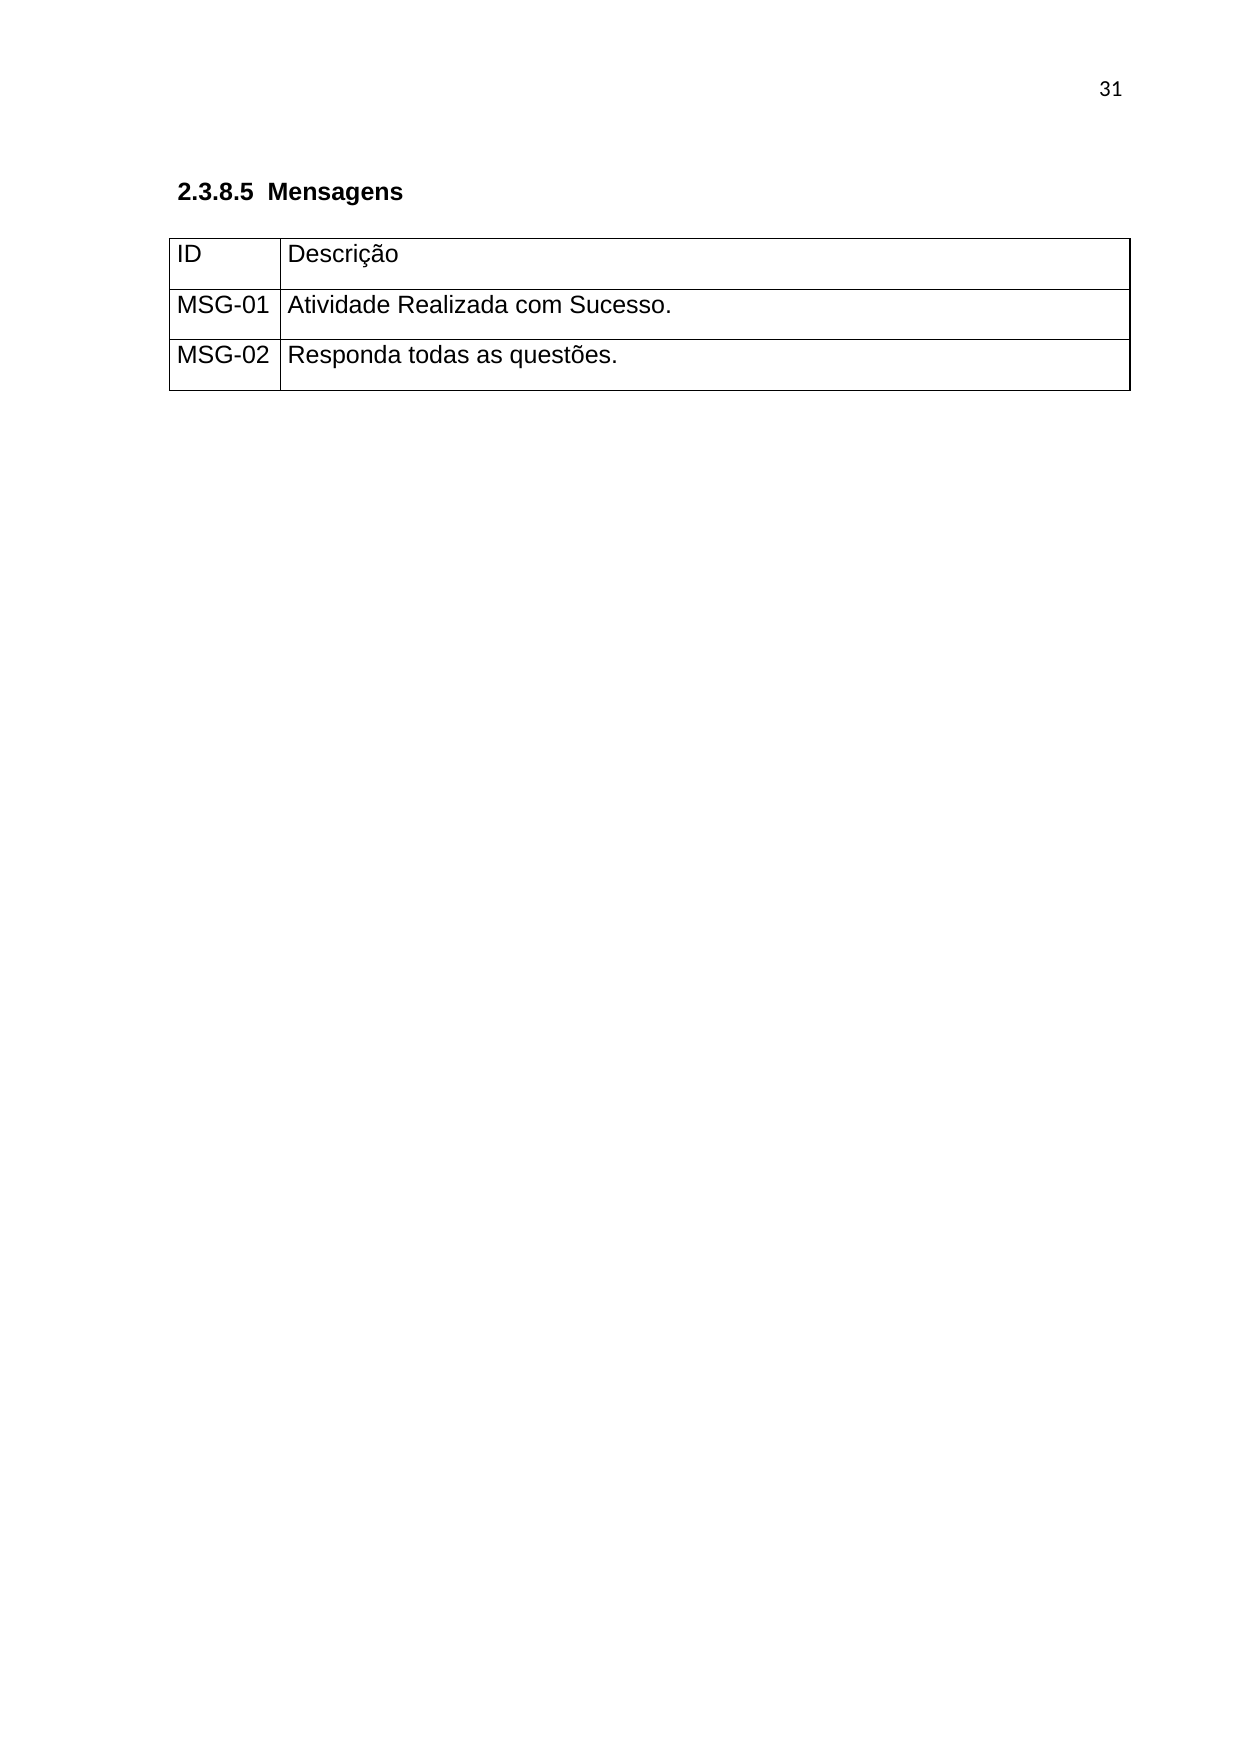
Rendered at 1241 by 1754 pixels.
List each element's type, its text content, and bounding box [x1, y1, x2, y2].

table_header ID [170, 239, 280, 289]
table_cell Atividade Realizada com Sucesso. [281, 290, 1129, 339]
table_cell Responda todas as questões. [281, 340, 1129, 390]
subtitle Mensagens [177, 177, 1122, 206]
table_header Descrição [281, 239, 1129, 289]
table_cell MSG-01 [170, 290, 280, 339]
table_cell MSG-02 [170, 340, 280, 390]
